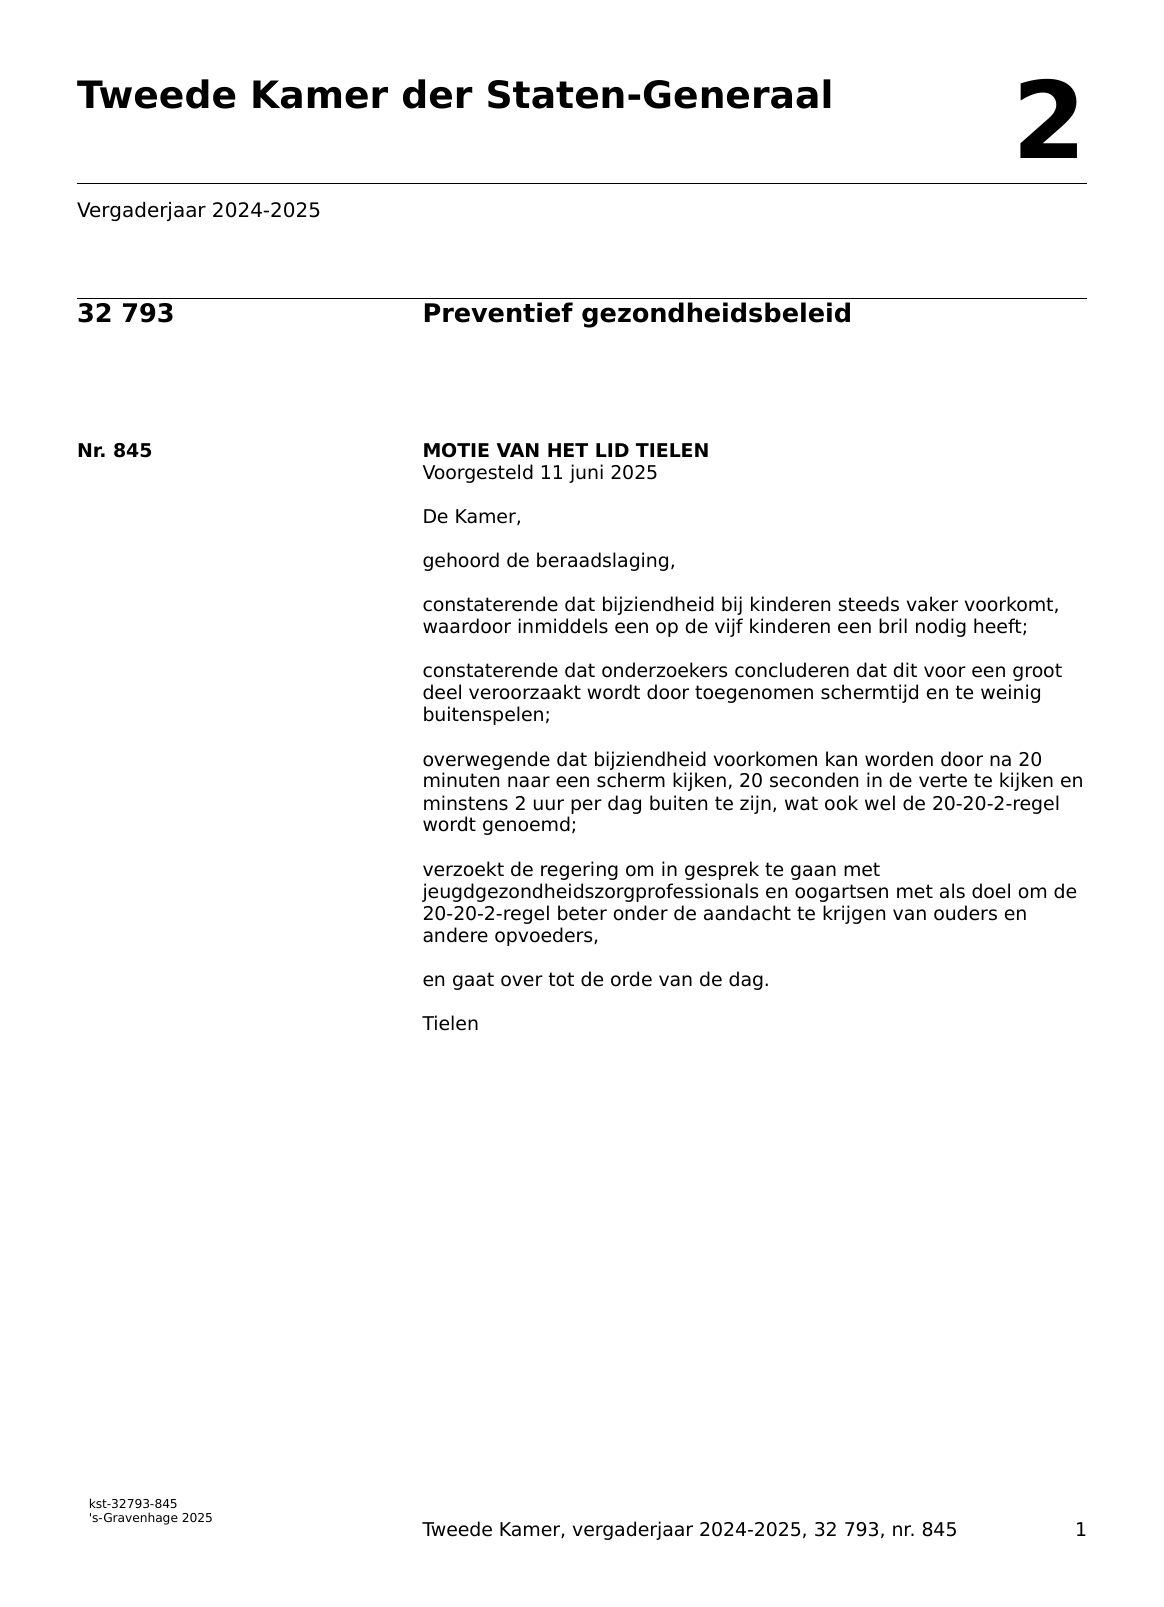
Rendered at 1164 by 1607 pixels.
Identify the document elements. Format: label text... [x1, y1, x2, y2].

text overwegende dat bijziendheid voorkomen kan worden door na 20 minuten naar een scherm kijken, 20 seconden in de verte te kijken en minstens 2 uur per dag buiten te zijn, wat ook wel de 20-20-2-regel wordt genoemd; [422, 748, 1087, 836]
text De Kamer, [422, 506, 1087, 528]
text 's-Gravenhage 2025 [88, 1511, 323, 1525]
text kst-32793-845 [88, 1497, 323, 1511]
text verzoekt de regering om in gesprek te gaan met jeugdgezondheidszorgprofessionals en oogartsen met als doel om de 20-20-2-regel beter onder de aandacht te krijgen van ouders en andere opvoeders, [422, 858, 1087, 946]
text constaterende dat bijziendheid bij kinderen steeds vaker voorkomt, waardoor inmiddels een op de vijf kinderen een bril nodig heeft; [422, 594, 1087, 638]
text Tielen [422, 1013, 1087, 1035]
table_header Tweede Kamer der Staten-Generaal [77, 59, 886, 183]
text en gaat over tot de orde van de dag. [422, 969, 1087, 991]
table_header 2 [886, 59, 1087, 183]
text gehoord de beraadslaging, [422, 550, 1087, 572]
subtitle 32 793 Preventief gezondheidsbeleid [77, 299, 1087, 329]
table_cell Vergaderjaar 2024-2025 [77, 184, 1087, 298]
text Voorgesteld 11 juni 2025 [422, 462, 1087, 484]
subtitle Nr. 845 MOTIE VAN HET LID TIELEN [77, 440, 1087, 462]
text constaterende dat onderzoekers concluderen dat dit voor een groot deel veroorzaakt wordt door toegenomen schermtijd en te weinig buitenspelen; [422, 660, 1087, 726]
